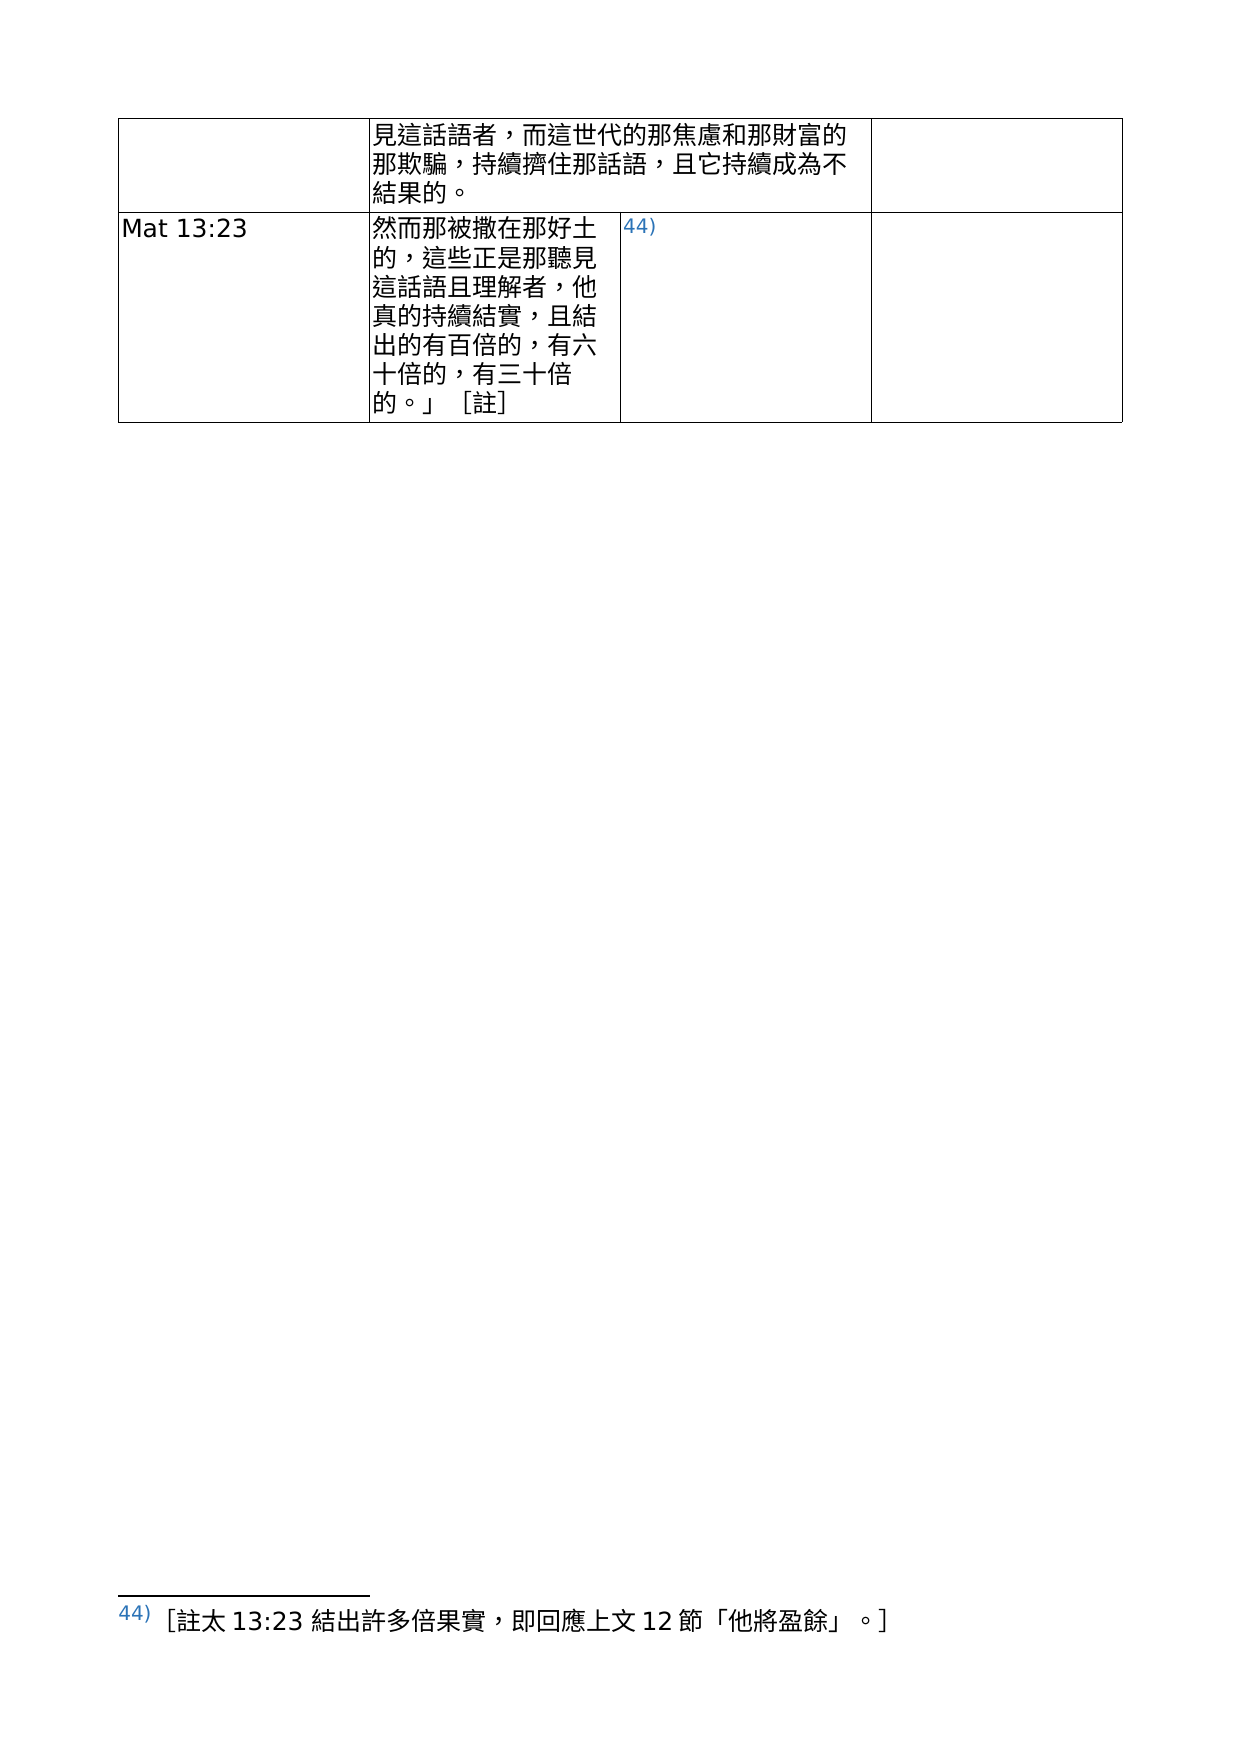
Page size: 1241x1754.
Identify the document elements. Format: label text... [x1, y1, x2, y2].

table_cell Mat 13:23 [119, 213, 369, 422]
table_cell [621, 213, 871, 422]
table_cell [872, 213, 1122, 422]
table_cell 見這話語者，而這世代的那焦慮和那財富的那欺騙，持續擠住那話語，且它持續成為不結果的。 [370, 119, 871, 212]
table_cell [119, 119, 369, 212]
table_cell 然而那被撒在那好土的，這些正是那聽見這話語且理解者，他真的持續結實，且結出的有百倍的，有六十倍的，有三十倍的。」［註］ [370, 213, 620, 422]
table_cell [872, 119, 1122, 212]
